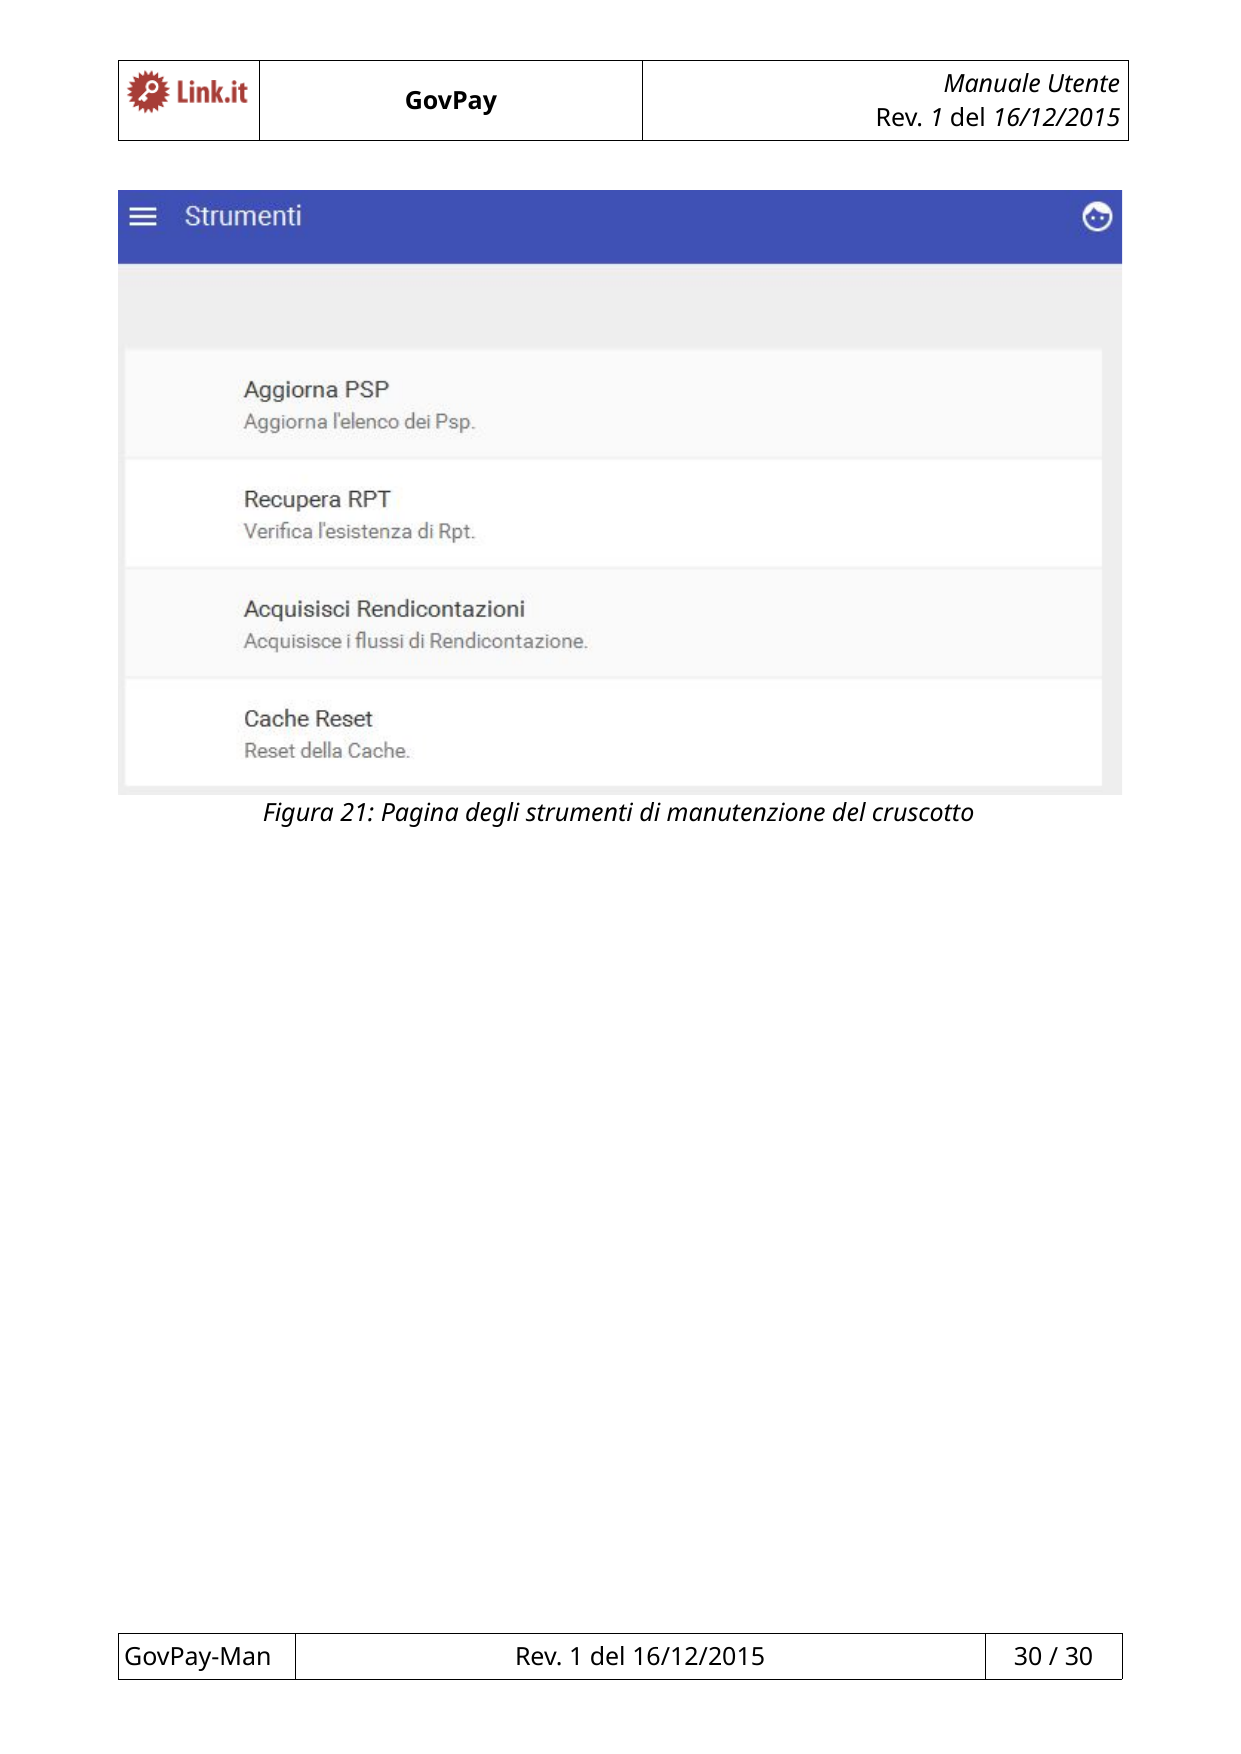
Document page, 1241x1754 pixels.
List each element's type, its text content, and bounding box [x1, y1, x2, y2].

picture [118, 190, 1123, 795]
picture [123, 65, 254, 119]
text Figura 21: Pagina degli strumenti di manutenzione del cruscotto [118, 795, 1122, 828]
